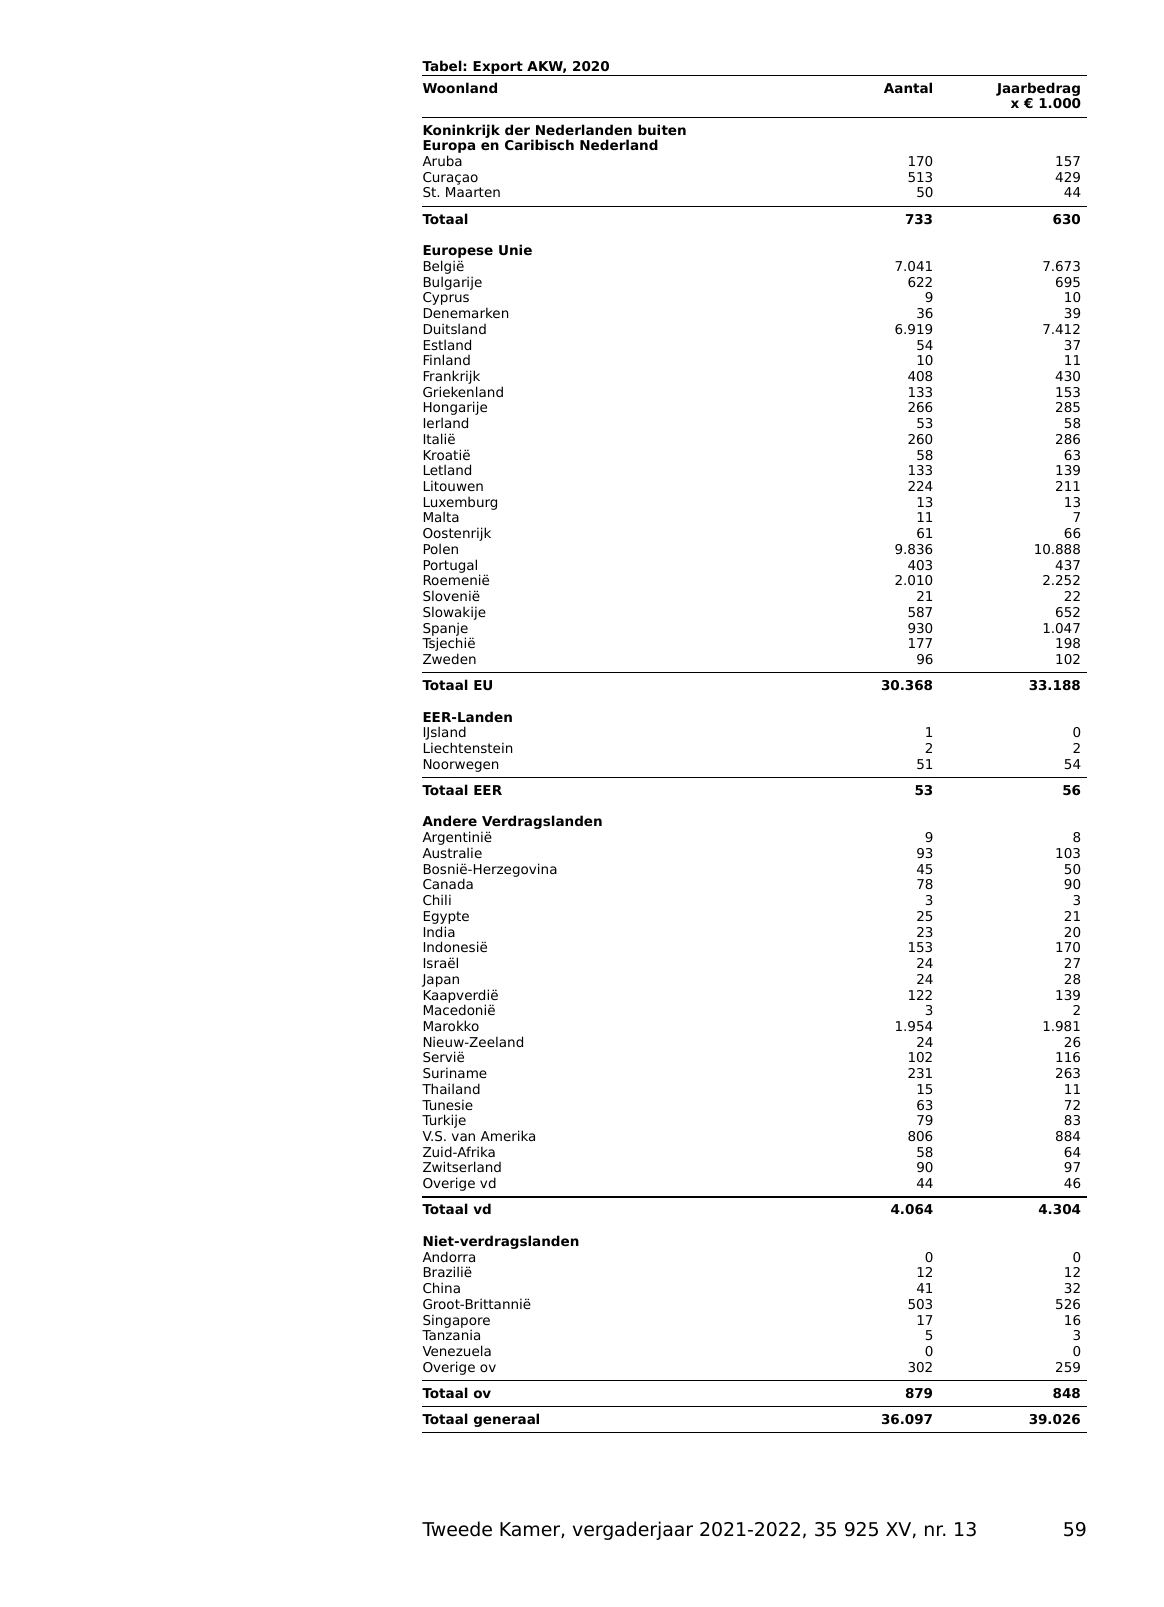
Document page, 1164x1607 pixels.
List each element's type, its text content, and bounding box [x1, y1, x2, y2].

table_cell 12 [939, 1265, 1087, 1281]
table_cell 302 [703, 1360, 939, 1380]
table_cell 1.047 [939, 620, 1087, 636]
table_cell 848 [939, 1381, 1087, 1406]
table_cell 116 [939, 1050, 1087, 1066]
table_cell [939, 799, 1087, 814]
table_cell 153 [939, 385, 1087, 400]
table_cell [703, 694, 939, 709]
table_cell 9 [703, 830, 939, 846]
table_cell Bulgarije [422, 274, 703, 290]
table_cell 695 [939, 274, 1087, 290]
table_cell 30.368 [703, 673, 939, 694]
table_cell Servië [422, 1050, 703, 1066]
table_cell [939, 118, 1087, 154]
table_cell 10.888 [939, 542, 1087, 557]
table_cell V.S. van Amerika [422, 1129, 703, 1144]
table_cell 50 [939, 861, 1087, 877]
table_cell Overige ov [422, 1360, 703, 1380]
table_header Tabel: Export AKW, 2020 [422, 59, 1087, 75]
table_cell IJsland [422, 725, 703, 741]
table_cell 0 [939, 1344, 1087, 1359]
table_cell 4.304 [939, 1198, 1087, 1218]
table_cell 285 [939, 400, 1087, 416]
table_cell Aruba [422, 154, 703, 169]
table_cell 78 [703, 877, 939, 893]
table_cell [939, 694, 1087, 709]
table_cell Litouwen [422, 479, 703, 494]
table_cell [939, 243, 1087, 259]
table_cell Totaal vd [422, 1198, 703, 1218]
table_cell 3 [939, 893, 1087, 909]
table_cell 7.041 [703, 259, 939, 274]
table_cell Griekenland [422, 385, 703, 400]
table_cell Venezuela [422, 1344, 703, 1359]
table_cell 90 [703, 1160, 939, 1176]
table_cell Polen [422, 542, 703, 557]
table_cell [703, 814, 939, 830]
table_cell 733 [703, 207, 939, 227]
table_cell 32 [939, 1281, 1087, 1297]
table_cell Oostenrijk [422, 526, 703, 542]
table_cell Malta [422, 510, 703, 526]
table_cell Totaal ov [422, 1381, 703, 1406]
table_cell [939, 1218, 1087, 1234]
table_cell 503 [703, 1297, 939, 1312]
table_cell 430 [939, 369, 1087, 384]
table_cell [703, 243, 939, 259]
table_cell 23 [703, 924, 939, 940]
table_cell 286 [939, 432, 1087, 447]
table_cell Finland [422, 353, 703, 369]
table_cell 90 [939, 877, 1087, 893]
table_cell 0 [703, 1344, 939, 1359]
table_cell 437 [939, 558, 1087, 573]
table_cell 9 [703, 290, 939, 306]
table_cell Marokko [422, 1019, 703, 1034]
table_cell 9.836 [703, 542, 939, 557]
table_cell 66 [939, 526, 1087, 542]
table_cell Totaal EER [422, 778, 703, 798]
table_cell 36 [703, 306, 939, 322]
table_cell [703, 118, 939, 154]
table_cell 0 [939, 1249, 1087, 1265]
table_cell [939, 814, 1087, 830]
table_cell Roemenië [422, 573, 703, 589]
table_cell [703, 227, 939, 243]
table_cell Indonesië [422, 940, 703, 956]
table_cell 11 [939, 353, 1087, 369]
table_cell [939, 227, 1087, 243]
table_cell [422, 694, 703, 709]
table_cell Niet-verdragslanden [422, 1234, 703, 1249]
table_cell 408 [703, 369, 939, 384]
table_cell 45 [703, 861, 939, 877]
table_cell 3 [703, 1003, 939, 1019]
table_cell 33.188 [939, 673, 1087, 694]
table_cell 403 [703, 558, 939, 573]
table_cell 46 [939, 1176, 1087, 1196]
table_cell 139 [939, 463, 1087, 479]
table_cell 622 [703, 274, 939, 290]
table_cell 2.010 [703, 573, 939, 589]
table_cell Canada [422, 877, 703, 893]
table_cell Singapore [422, 1312, 703, 1328]
table_cell 22 [939, 589, 1087, 605]
table_cell Cyprus [422, 290, 703, 306]
table_cell Totaal [422, 207, 703, 227]
table_cell 96 [703, 652, 939, 672]
table_cell Andorra [422, 1249, 703, 1265]
table_cell 7.673 [939, 259, 1087, 274]
table_cell 93 [703, 846, 939, 861]
table_cell Suriname [422, 1066, 703, 1082]
table_cell 10 [703, 353, 939, 369]
table_cell 79 [703, 1113, 939, 1129]
table_cell 133 [703, 463, 939, 479]
table_cell Aantal [703, 76, 939, 117]
table_cell 54 [703, 337, 939, 353]
table_cell Frankrijk [422, 369, 703, 384]
table_cell 103 [939, 846, 1087, 861]
table_cell [422, 227, 703, 243]
table_cell 170 [939, 940, 1087, 956]
table_cell 7 [939, 510, 1087, 526]
table_cell Macedonië [422, 1003, 703, 1019]
table_cell 1.981 [939, 1019, 1087, 1034]
table_cell [939, 710, 1087, 725]
table_cell 58 [939, 416, 1087, 432]
table_cell 24 [703, 1035, 939, 1050]
table_cell 231 [703, 1066, 939, 1082]
table_cell Hongarije [422, 400, 703, 416]
table_cell 53 [703, 416, 939, 432]
table_cell Israël [422, 956, 703, 972]
table_cell 266 [703, 400, 939, 416]
table_cell [703, 1234, 939, 1249]
table_cell 170 [703, 154, 939, 169]
table_cell 0 [703, 1249, 939, 1265]
table_cell 3 [939, 1328, 1087, 1344]
table_cell 7.412 [939, 322, 1087, 337]
table_cell EER-Landen [422, 710, 703, 725]
table_cell België [422, 259, 703, 274]
table_cell 44 [939, 185, 1087, 206]
table_cell [422, 1218, 703, 1234]
table_cell Thailand [422, 1082, 703, 1097]
table_cell Luxemburg [422, 495, 703, 510]
table_cell China [422, 1281, 703, 1297]
table_cell 21 [939, 909, 1087, 924]
table_cell 630 [939, 207, 1087, 227]
table_cell Japan [422, 972, 703, 987]
table_cell [939, 1234, 1087, 1249]
table_cell 198 [939, 636, 1087, 652]
table_cell 879 [703, 1381, 939, 1406]
table_cell 54 [939, 757, 1087, 777]
table_cell 24 [703, 956, 939, 972]
table_cell 41 [703, 1281, 939, 1297]
table_cell [703, 710, 939, 725]
table_cell 13 [939, 495, 1087, 510]
table_cell 39.026 [939, 1407, 1087, 1432]
table_cell 63 [703, 1098, 939, 1113]
table_cell 12 [703, 1265, 939, 1281]
table_cell Chili [422, 893, 703, 909]
table_cell Ierland [422, 416, 703, 432]
table_cell 133 [703, 385, 939, 400]
table_cell 259 [939, 1360, 1087, 1380]
table_cell 652 [939, 605, 1087, 620]
table_cell Tunesie [422, 1098, 703, 1113]
table_cell 177 [703, 636, 939, 652]
table_cell Koninkrijk der Nederlanden buiten Europa en Caribisch Nederland [422, 118, 703, 154]
table_cell 2 [939, 741, 1087, 757]
table_cell 28 [939, 972, 1087, 987]
table_cell 17 [703, 1312, 939, 1328]
table_cell 51 [703, 757, 939, 777]
table_cell Tsjechië [422, 636, 703, 652]
table_cell Zwitserland [422, 1160, 703, 1176]
table_cell 27 [939, 956, 1087, 972]
table_cell 806 [703, 1129, 939, 1144]
table_cell Noorwegen [422, 757, 703, 777]
table_cell 50 [703, 185, 939, 206]
table_cell Kroatië [422, 448, 703, 463]
table_cell 2 [703, 741, 939, 757]
table_cell 0 [939, 725, 1087, 741]
table_cell 3 [703, 893, 939, 909]
table_cell 2.252 [939, 573, 1087, 589]
table_cell 5 [703, 1328, 939, 1344]
table_cell Totaal generaal [422, 1407, 703, 1432]
table_cell 263 [939, 1066, 1087, 1082]
table_cell 1 [703, 725, 939, 741]
table_cell 20 [939, 924, 1087, 940]
table_cell 1.954 [703, 1019, 939, 1034]
table_cell 122 [703, 987, 939, 1003]
table_cell 11 [939, 1082, 1087, 1097]
table_cell Totaal EU [422, 673, 703, 694]
table_cell 260 [703, 432, 939, 447]
table_cell 102 [939, 652, 1087, 672]
table_cell 13 [703, 495, 939, 510]
table_cell 930 [703, 620, 939, 636]
table_cell 587 [703, 605, 939, 620]
table_cell 224 [703, 479, 939, 494]
table_cell Curaçao [422, 170, 703, 185]
table_cell 61 [703, 526, 939, 542]
table_cell 526 [939, 1297, 1087, 1312]
table_cell Zweden [422, 652, 703, 672]
table_cell Egypte [422, 909, 703, 924]
table_cell 58 [703, 448, 939, 463]
table_cell 157 [939, 154, 1087, 169]
table_cell Europese Unie [422, 243, 703, 259]
table_cell 2 [939, 1003, 1087, 1019]
table_cell Portugal [422, 558, 703, 573]
table_cell Letland [422, 463, 703, 479]
table_cell Tanzania [422, 1328, 703, 1344]
table_cell Groot-Brittannië [422, 1297, 703, 1312]
table_cell Overige vd [422, 1176, 703, 1196]
table_cell Duitsland [422, 322, 703, 337]
table_cell 26 [939, 1035, 1087, 1050]
table_cell 15 [703, 1082, 939, 1097]
table_cell 36.097 [703, 1407, 939, 1432]
table_cell 97 [939, 1160, 1087, 1176]
table_cell Andere Verdragslanden [422, 814, 703, 830]
table_cell 24 [703, 972, 939, 987]
table_cell 25 [703, 909, 939, 924]
table_cell Liechtenstein [422, 741, 703, 757]
table_cell 83 [939, 1113, 1087, 1129]
table_cell Nieuw-Zeeland [422, 1035, 703, 1050]
table_cell Spanje [422, 620, 703, 636]
table_cell 58 [703, 1145, 939, 1160]
table_cell 37 [939, 337, 1087, 353]
table_cell Kaapverdië [422, 987, 703, 1003]
table_cell 153 [703, 940, 939, 956]
table_cell 64 [939, 1145, 1087, 1160]
table_cell 11 [703, 510, 939, 526]
table_cell Estland [422, 337, 703, 353]
table_cell Bosnië-Herzegovina [422, 861, 703, 877]
table_cell St. Maarten [422, 185, 703, 206]
table_cell [703, 799, 939, 814]
table_cell 21 [703, 589, 939, 605]
table_cell 10 [939, 290, 1087, 306]
table_cell 139 [939, 987, 1087, 1003]
table_cell 6.919 [703, 322, 939, 337]
table_cell 8 [939, 830, 1087, 846]
table_cell Woonland [422, 76, 703, 117]
table_cell Italië [422, 432, 703, 447]
table_cell Denemarken [422, 306, 703, 322]
table_cell 513 [703, 170, 939, 185]
table_cell [703, 1218, 939, 1234]
table_cell 63 [939, 448, 1087, 463]
table_cell India [422, 924, 703, 940]
table_cell 211 [939, 479, 1087, 494]
table_cell 16 [939, 1312, 1087, 1328]
table_cell 4.064 [703, 1198, 939, 1218]
table_cell Australie [422, 846, 703, 861]
table_cell Slowakije [422, 605, 703, 620]
table_cell Brazilië [422, 1265, 703, 1281]
table_cell 56 [939, 778, 1087, 798]
table_cell Slovenië [422, 589, 703, 605]
table_cell 72 [939, 1098, 1087, 1113]
table_cell 884 [939, 1129, 1087, 1144]
table_cell Turkije [422, 1113, 703, 1129]
table_cell 39 [939, 306, 1087, 322]
table_cell Jaarbedrag x € 1.000 [939, 76, 1087, 117]
table_cell 53 [703, 778, 939, 798]
table_cell 429 [939, 170, 1087, 185]
table_cell [422, 799, 703, 814]
table_cell 102 [703, 1050, 939, 1066]
table_cell Zuid-Afrika [422, 1145, 703, 1160]
table_cell 44 [703, 1176, 939, 1196]
table_cell Argentinië [422, 830, 703, 846]
